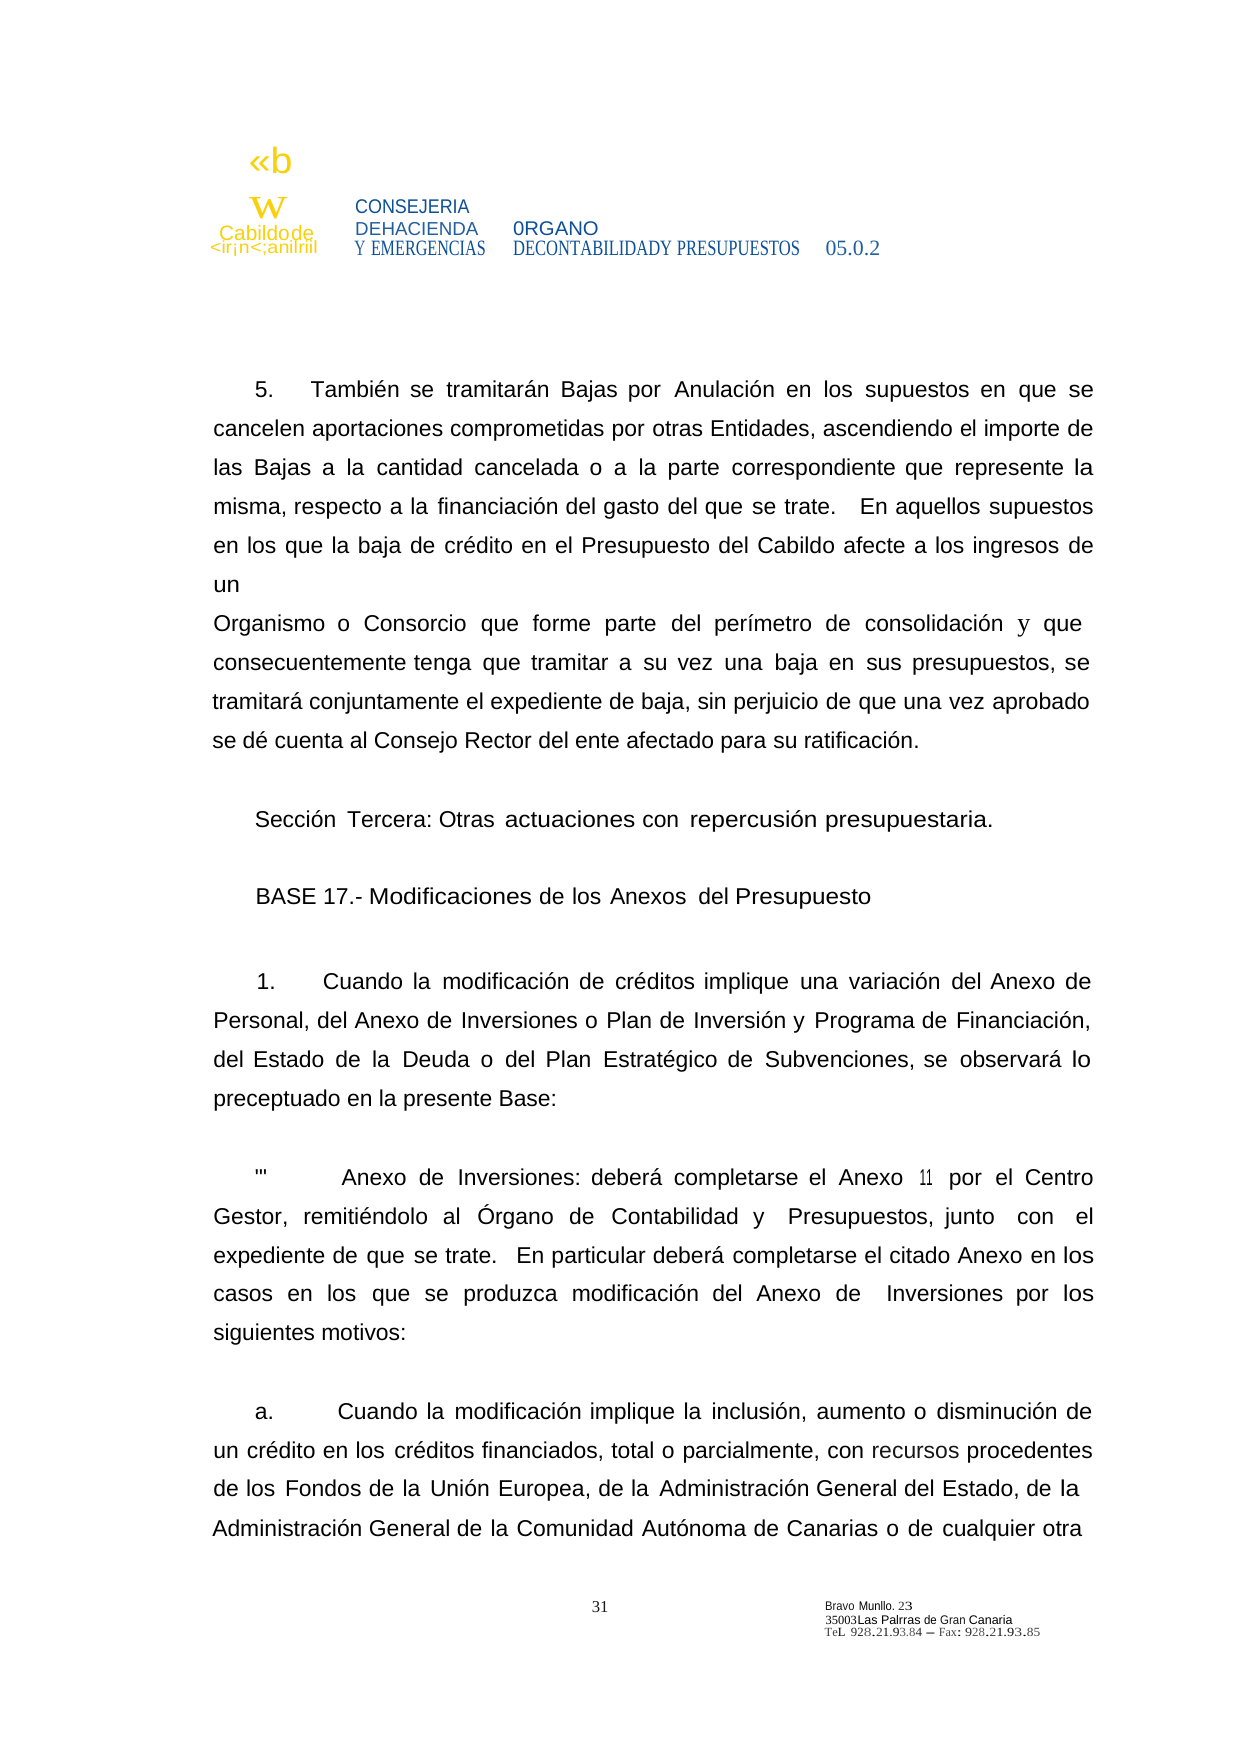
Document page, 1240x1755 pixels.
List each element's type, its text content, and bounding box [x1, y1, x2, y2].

text Organismo o Consorcio que forme parte del perímetro de consolidación y que [213, 610, 1091, 637]
text "' Anexo de Inversiones: deberá completarse el Anexo 11 por el Centro Gestor, remitiéndolo al Órgano de Contabilidad y Presupuestos, junto con el expediente de que se trate. En particular deberá completarse el citado Anexo en los casos en los que se produzca modificación del Anexo de Inversiones por los siguientes motivos: [213, 1164, 1094, 1345]
text 35003Las Palrras de Gran Canaria [825, 1615, 1240, 1627]
text Sección Tercera: Otras actuaciones con repercusión presupuestaria. BASE 17.- Modificaciones de los Anexos del Presupuesto [254, 806, 1001, 909]
text TeL 928.21.93.84 - Fax: 928.21.93.85 [824, 1627, 1240, 1639]
text 1. Cuando la modificación de créditos implique una variación del Anexo de Personal, del Anexo de Inversiones o Plan de Inversión y Programa de Financiación, del Estado de la Deuda o del Plan Estratégico de Subvenciones, se observará lo preceptuado en la presente Base: [213, 968, 1092, 1112]
text 31 Bravo Munllo. 23 [592, 1597, 1240, 1615]
text a. Cuando la modificación implique la inclusión, aumento o disminución de un crédito en los créditos financiados, total o parcialmente, con recursos procedentes de los Fondos de la Unión Europea, de la Administración General del Estado, de la [213, 1398, 1093, 1502]
text Administración General de la Comunidad Autónoma de Canarias o de cualquier otra [212, 1515, 1088, 1541]
text 5. También se tramitarán Bajas por Anulación en los supuestos en que se cancelen aportaciones comprometidas por otras Entidades, ascendiendo el importe de las Bajas a la cantidad cancelada o a la parte correspondiente que represente la misma, respecto a la financiación del gasto del que se trate. En aquellos supuestos en los que la baja de crédito en el Presupuesto del Cabildo afecte a los ingresos de un [213, 376, 1094, 598]
text consecuentemente tenga que tramitar a su vez una baja en sus presupuestos, se tramitará conjuntamente el expediente de baja, sin perjuicio de que una vez aprobado se dé cuenta al Consejo Rector del ente afectado para su ratificación. [212, 649, 1091, 753]
